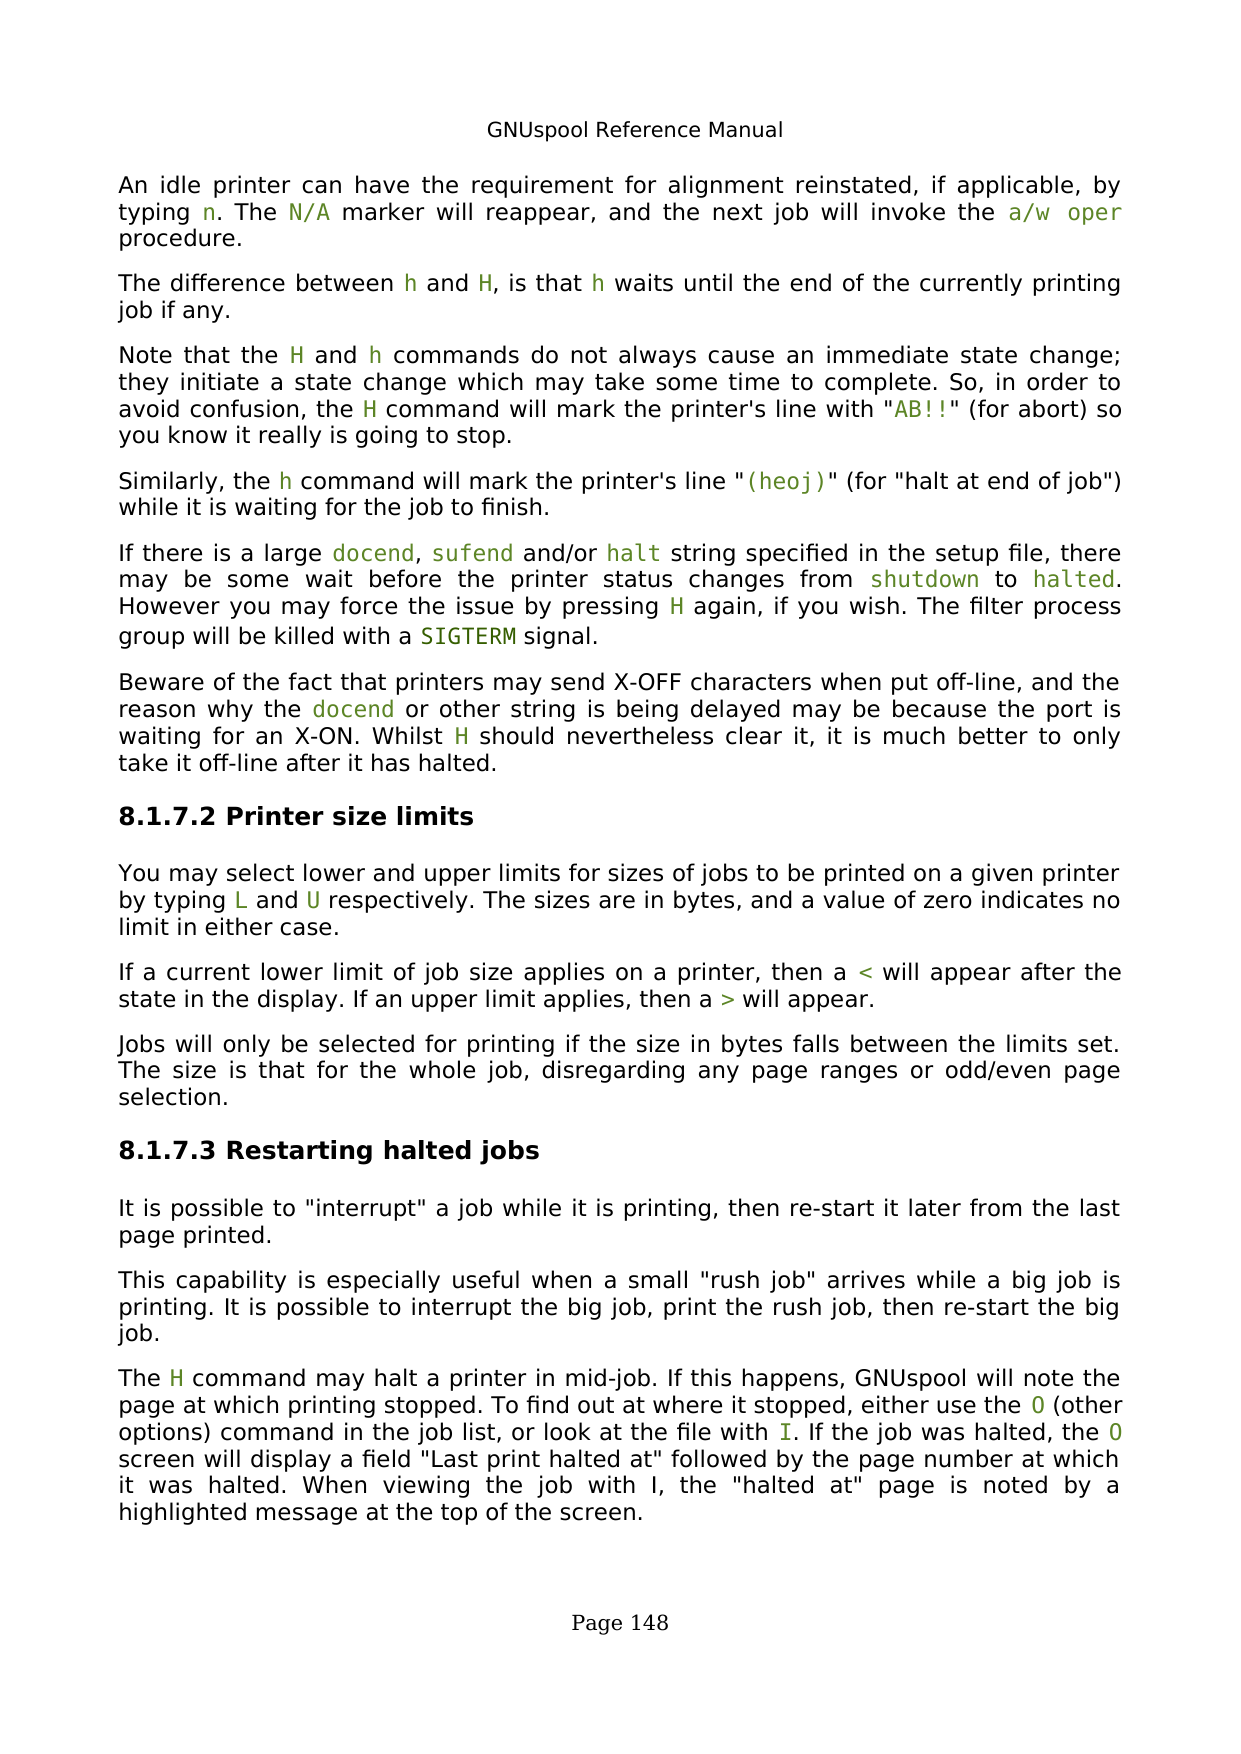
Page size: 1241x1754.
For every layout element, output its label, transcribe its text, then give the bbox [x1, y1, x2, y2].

subtitle Printer size limits [118, 802, 1122, 831]
text This capability is especially useful when a small "rush job" arrives while a big job is printing. It is possible to interrupt the big job, print the rush job, then re-start the big job. [118, 1267, 1122, 1347]
text Similarly, the h command will mark the printer's line "(heoj)" (for "halt at end of job") while it is waiting for the job to finish. [118, 468, 1122, 521]
text It is possible to "interrupt" a job while it is printing, then re-start it later from the last page printed. [118, 1195, 1122, 1248]
text An idle printer can have the requirement for alignment reinstated, if applicable, by typing n. The N/A marker will reappear, and the next job will invoke the a/w oper procedure. [118, 172, 1122, 252]
text The H command may halt a printer in mid-job. If this happens, GNUspool will note the page at which printing stopped. To find out at where it stopped, either use the O (other options) command in the job list, or look at the file with I. If the job was halted, the O screen will display a field "Last print halted at" followed by the page number at which it was halted. When viewing the job with I, the "halted at" page is noted by a highlighted message at the top of the screen. [118, 1366, 1122, 1526]
text Note that the H and h commands do not always cause an immediate state change; they initiate a state change which may take some time to complete. So, in order to avoid confusion, the H command will mark the printer's line with "AB!!" (for abort) so you know it really is going to stop. [118, 342, 1122, 449]
text Jobs will only be selected for printing if the size in bytes falls between the limits set. The size is that for the whole job, disregarding any page ranges or odd/even page selection. [118, 1031, 1122, 1111]
text Beware of the fact that printers may send X-OFF characters when put off-line, and the reason why the docend or other string is being delayed may be because the port is waiting for an X-ON. Whilst H should nevertheless clear it, it is much better to only take it off-line after it has halted. [118, 669, 1122, 777]
text If a current lower limit of job size applies on a printer, then a < will appear after the state in the display. If an upper limit applies, then a > will appear. [118, 959, 1122, 1013]
text You may select lower and upper limits for sizes of jobs to be printed on a given printer by typing L and U respectively. The sizes are in bytes, and a value of zero indicates no limit in either case. [118, 860, 1122, 941]
subtitle Restarting halted jobs [118, 1136, 1122, 1166]
text The difference between h and H, is that h waits until the end of the currently printing job if any. [118, 271, 1122, 324]
text If there is a large docend, sufend and/or halt string specified in the setup file, there may be some wait before the printer status changes from shutdown to halted. However you may force the issue by pressing H again, if you wish. The filter process group will be killed with a SIGTERM signal. [118, 540, 1122, 651]
